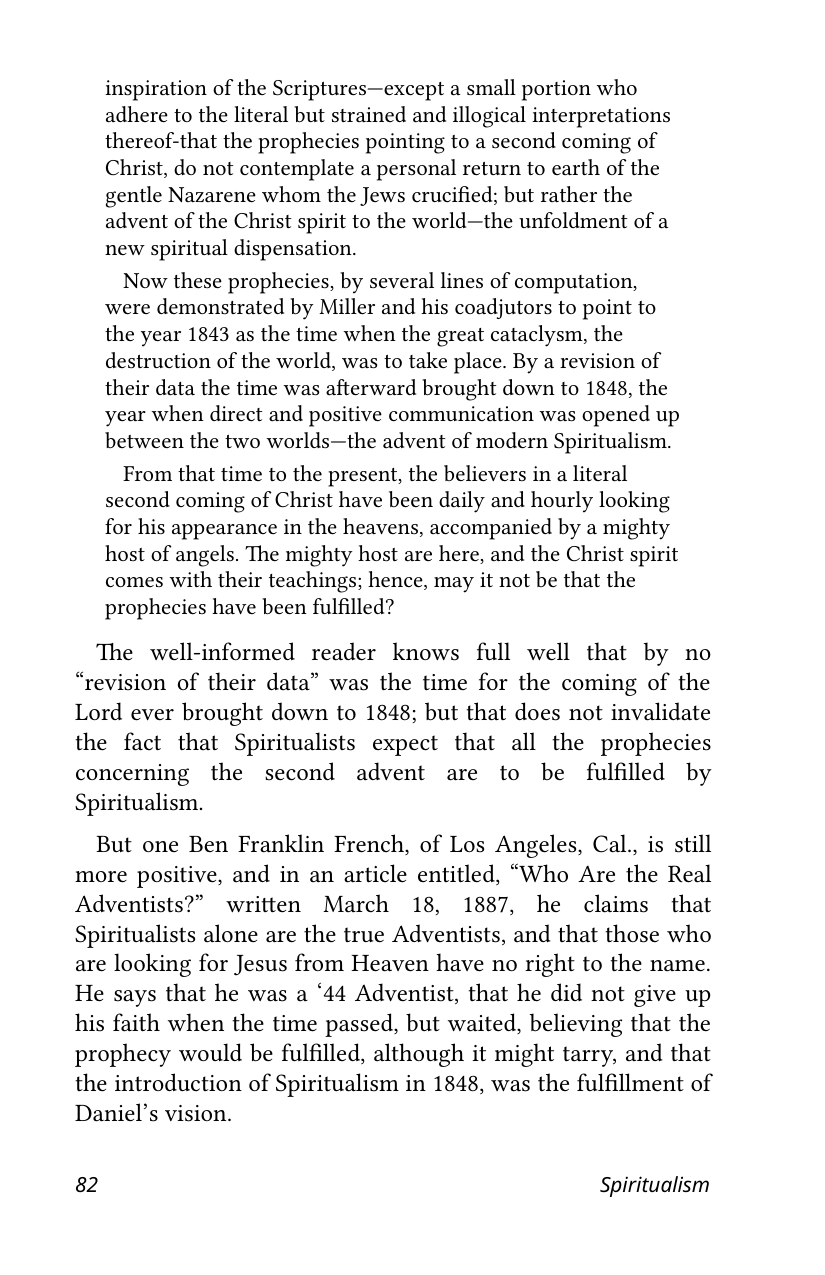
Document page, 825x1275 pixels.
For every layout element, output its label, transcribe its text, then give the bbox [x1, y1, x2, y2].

text The well-informed reader knows full well that by no “revision of their data” was the time for the coming of the Lord ever brought down to 1848; but that does not invalidate the fact that Spiritualists expect that all the prophecies concerning the second advent are to be fulfilled by Spiritualism. [75, 638, 712, 816]
text From that time to the present, the believers in a literal second coming of Christ have been daily and hourly looking for his appearance in the heavens, accompanied by a mighty host of angels. The mighty host are here, and the Christ spirit comes with their teachings; hence, may it not be that the prophecies have been fulfilled? [105, 460, 682, 620]
text Now these prophecies, by several lines of computation, were demonstrated by Miller and his coadjutors to point to the year 1843 as the time when the great cataclysm, the destruction of the world, was to take place. By a revision of their data the time was afterward brought down to 1848, the year when direct and positive communication was opened up between the two worlds—the advent of modern Spiritualism. [105, 268, 682, 454]
text inspiration of the Scriptures—except a small portion who adhere to the literal but strained and illogical interpretations thereof-that the prophecies pointing to a second coming of Christ, do not contemplate a personal return to earth of the gentle Nazarene whom the Jews crucified; but rather the advent of the Christ spirit to the world—the unfoldment of a new spiritual dispensation. [105, 75, 682, 261]
text But one Ben Franklin French, of Los Angeles, Cal., is still more positive, and in an article entitled, “Who Are the Real Adventists?” written March 18, 1887, he claims that Spiritualists alone are the true Adventists, and that those who are looking for Jesus from Heaven have no right to the name. He says that he was a ‘44 Adventist, that he did not give up his faith when the time passed, but waited, believing that the prophecy would be fulfilled, although it might tarry, and that the introduction of Spiritualism in 1848, was the fulfillment of Daniel’s vision. [75, 830, 712, 1127]
